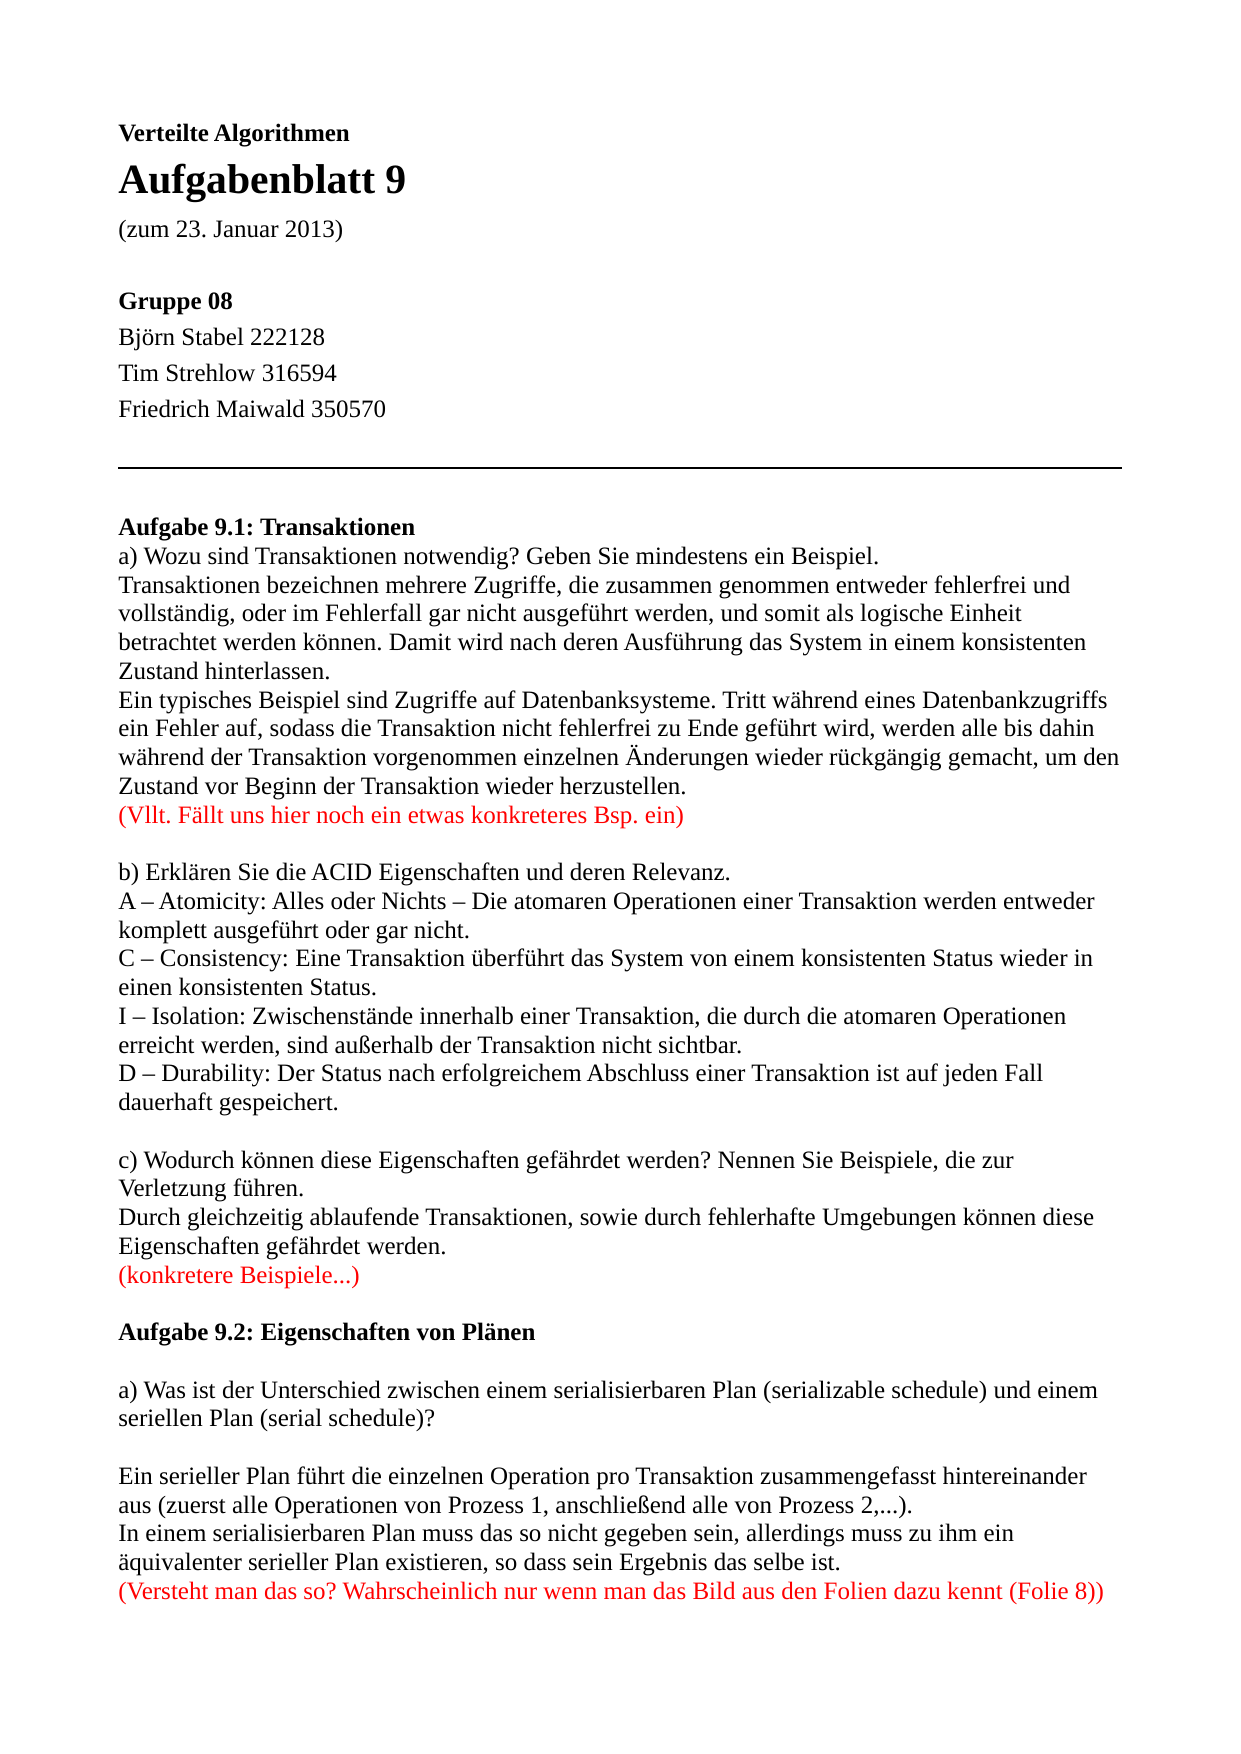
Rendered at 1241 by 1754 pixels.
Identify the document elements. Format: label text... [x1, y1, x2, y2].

text Björn Stabel 222128 [118, 322, 1122, 351]
text Aufgabe 9.1: Transaktionen [118, 512, 1122, 541]
text C – Consistency: Eine Transaktion überführt das System von einem konsistenten Status wieder in einen konsistenten Status. [118, 943, 1122, 1001]
text Gruppe 08 [118, 286, 1122, 314]
text (konkretere Beispiele...) [118, 1260, 1122, 1288]
text Tim Strehlow 316594 [118, 358, 1122, 386]
text a) Wozu sind Transaktionen notwendig? Geben Sie mindestens ein Beispiel. [118, 541, 1122, 570]
text Aufgabe 9.2: Eigenschaften von Plänen [118, 1317, 1122, 1346]
text Ein typisches Beispiel sind Zugriffe auf Datenbanksysteme. Tritt während eines Datenbankzugriffs ein Fehler auf, sodass die Transaktion nicht fehlerfrei zu Ende geführt wird, werden alle bis dahin während der Transaktion vorgenommen einzelnen Änderungen wieder rückgängig gemacht, um den Zustand vor Beginn der Transaktion wieder herzustellen. [118, 685, 1122, 800]
text a) Was ist der Unterschied zwischen einem serialisierbaren Plan (serializable schedule) und einem seriellen Plan (serial schedule)? [118, 1375, 1122, 1432]
text Durch gleichzeitig ablaufende Transaktionen, sowie durch fehlerhafte Umgebungen können diese Eigenschaften gefährdet werden. [118, 1202, 1122, 1260]
text D – Durability: Der Status nach erfolgreichem Abschluss einer Transaktion ist auf jeden Fall dauerhaft gespeichert. [118, 1058, 1122, 1116]
text (zum 23. Januar 2013) [118, 214, 1122, 243]
text Ein serieller Plan führt die einzelnen Operation pro Transaktion zusammengefasst hintereinander aus (zuerst alle Operationen von Prozess 1, anschließend alle von Prozess 2,...). [118, 1461, 1122, 1518]
text (Vllt. Fällt uns hier noch ein etwas konkreteres Bsp. ein) [118, 800, 1122, 828]
text A – Atomicity: Alles oder Nichts – Die atomaren Operationen einer Transaktion werden entweder komplett ausgeführt oder gar nicht. [118, 886, 1122, 943]
text (Versteht man das so? Wahrscheinlich nur wenn man das Bild aus den Folien dazu kennt (Folie 8)) [118, 1576, 1122, 1605]
text In einem serialisierbaren Plan muss das so nicht gegeben sein, allerdings muss zu ihm ein äquivalenter serieller Plan existieren, so dass sein Ergebnis das selbe ist. [118, 1518, 1122, 1576]
text Transaktionen bezeichnen mehrere Zugriffe, die zusammen genommen entweder fehlerfrei und vollständig, oder im Fehlerfall gar nicht ausgeführt werden, und somit als logische Einheit betrachtet werden können. Damit wird nach deren Ausführung das System in einem konsistenten Zustand hinterlassen. [118, 570, 1122, 685]
text c) Wodurch können diese Eigenschaften gefährdet werden? Nennen Sie Beispiele, die zur Verletzung führen. [118, 1145, 1122, 1202]
text Aufgabenblatt 9 [118, 154, 1122, 202]
text Friedrich Maiwald 350570 [118, 394, 1122, 422]
text Verteilte Algorithmen [118, 118, 1122, 147]
text b) Erklären Sie die ACID Eigenschaften und deren Relevanz. [118, 857, 1122, 886]
text I – Isolation: Zwischenstände innerhalb einer Transaktion, die durch die atomaren Operationen erreicht werden, sind außerhalb der Transaktion nicht sichtbar. [118, 1001, 1122, 1058]
